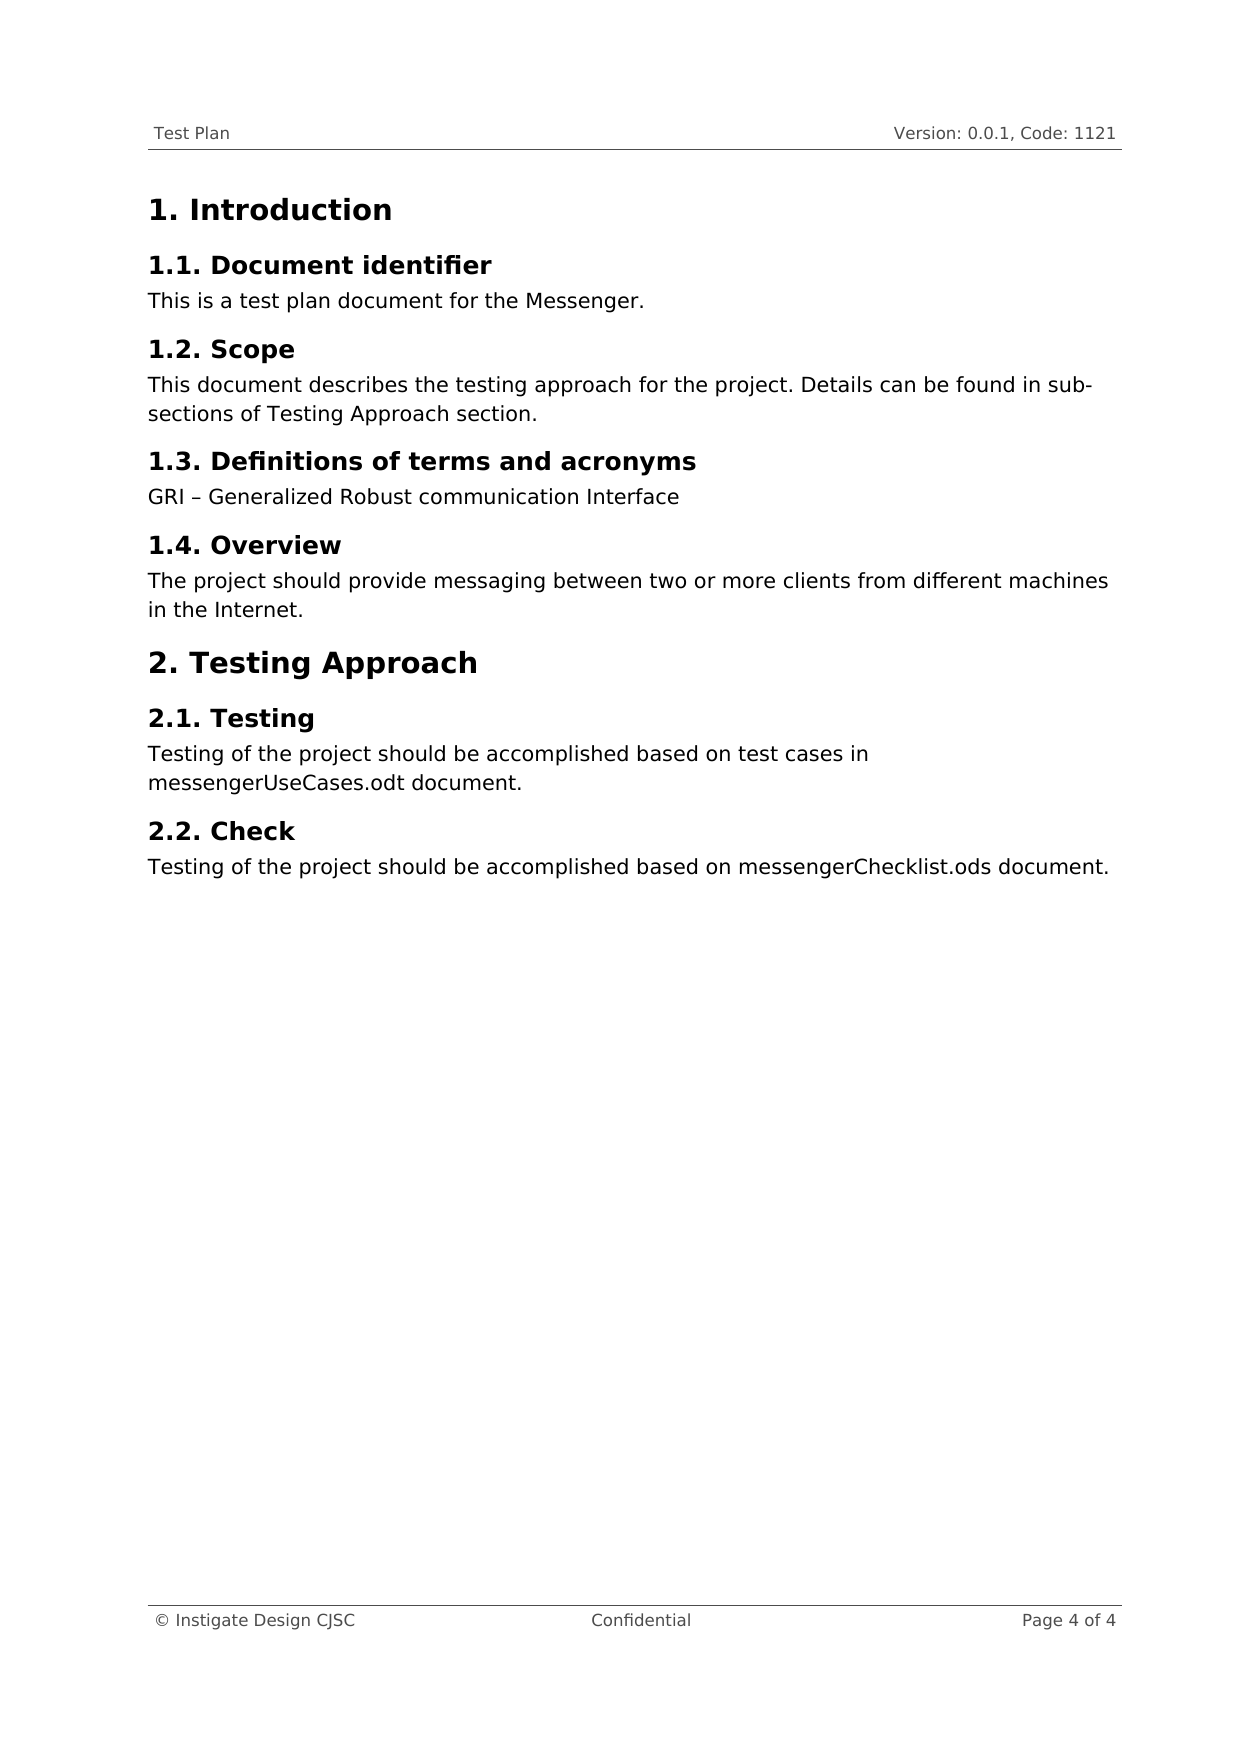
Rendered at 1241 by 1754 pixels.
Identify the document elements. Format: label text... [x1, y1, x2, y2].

subtitle Scope [148, 335, 1122, 364]
text This is a test plan document for the Messenger. [148, 289, 1122, 313]
subtitle Overview [148, 531, 1122, 560]
subtitle Testing Approach [148, 647, 1122, 681]
subtitle Introduction [148, 194, 1122, 228]
text This document describes the testing approach for the project. Details can be found in sub-sections of Testing Approach section. [148, 373, 1122, 426]
subtitle Definitions of terms and acronyms [148, 447, 1122, 477]
text GRI – Generalized Robust communication Interface [148, 485, 1122, 510]
subtitle Check [148, 817, 1122, 846]
text Testing of the project should be accomplished based on test cases in messengerUseCases.odt document. [148, 742, 1122, 795]
subtitle Document identifier [148, 251, 1122, 280]
text The project should provide messaging between two or more clients from different machines in the Internet. [148, 569, 1122, 622]
text Testing of the project should be accomplished based on messengerChecklist.ods document. [148, 855, 1122, 879]
subtitle Testing [148, 704, 1122, 733]
